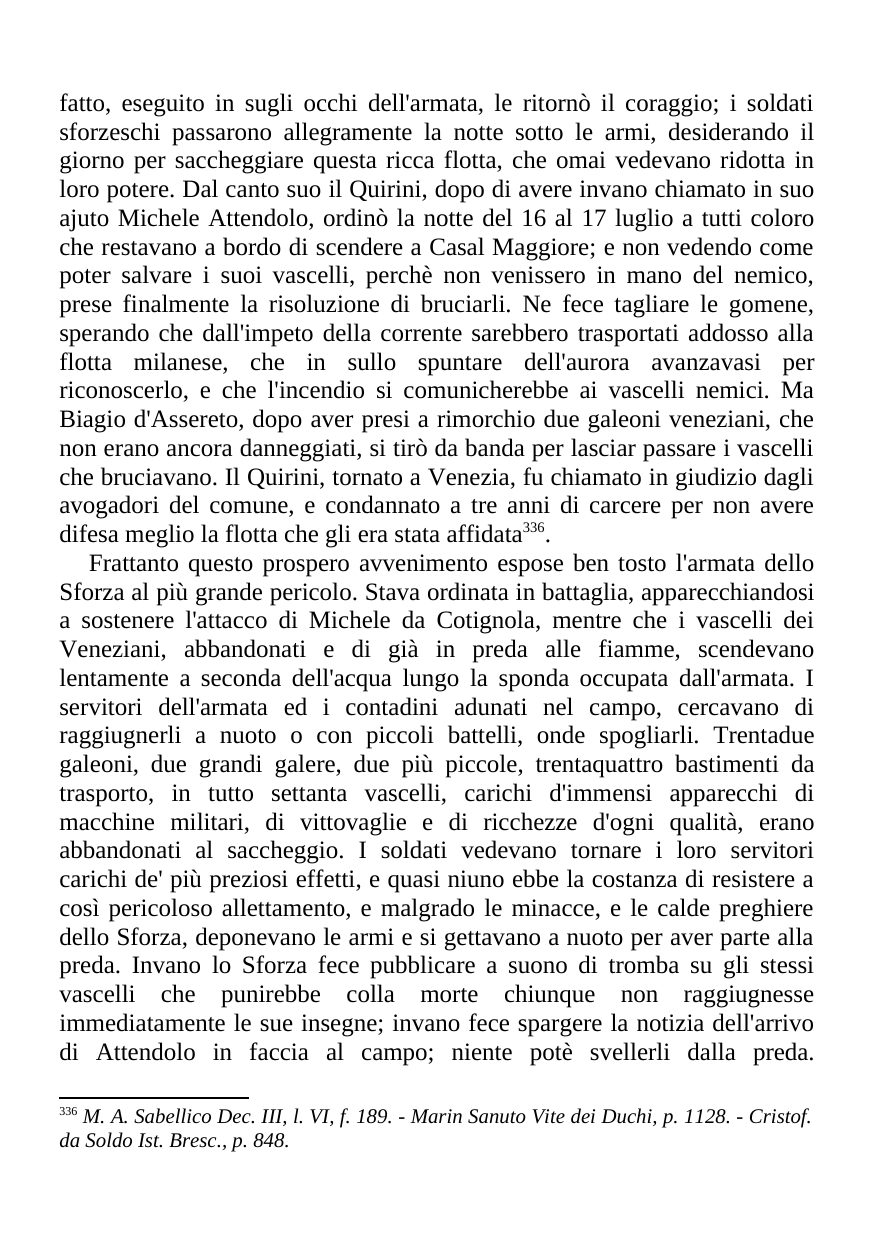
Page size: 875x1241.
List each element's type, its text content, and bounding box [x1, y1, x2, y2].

text M. A. Sabellico Dec. III, l. VI, f. 189. - Marin Sanuto Vite dei Duchi, p. 1128. - Cristof. da Soldo Ist. Bresc., p. 848. [59, 1104, 815, 1152]
text fatto, eseguito in sugli occhi dell'armata, le ritornò il coraggio; i soldati sforzeschi passarono allegramente la notte sotto le armi, desiderando il giorno per saccheggiare questa ricca flotta, che omai vedevano ridotta in loro potere. Dal canto suo il Quirini, dopo di avere invano chiamato in suo ajuto Michele Attendolo, ordinò la notte del 16 al 17 luglio a tutti coloro che restavano a bordo di scendere a Casal Maggiore; e non vedendo come poter salvare i suoi vascelli, perchè non venissero in mano del nemico, prese finalmente la risoluzione di bruciarli. Ne fece tagliare le gomene, sperando che dall'impeto della corrente sarebbero trasportati addosso alla flotta milanese, che in sullo spuntare dell'aurora avanzavasi per riconoscerlo, e che l'incendio si comunicherebbe ai vascelli nemici. Ma Biagio d'Assereto, dopo aver presi a rimorchio due galeoni veneziani, che non erano ancora danneggiati, si tirò da banda per lasciar passare i vascelli che bruciavano. Il Quirini, tornato a Venezia, fu chiamato in giudizio dagli avogadori del comune, e condannato a tre anni di carcere per non avere difesa meglio la flotta che gli era stata affidata. [59, 88, 815, 548]
text Frattanto questo prospero avvenimento espose ben tosto l'armata dello Sforza al più grande pericolo. Stava ordinata in battaglia, apparecchiandosi a sostenere l'attacco di Michele da Cotignola, mentre che i vascelli dei Veneziani, abbandonati e di già in preda alle fiamme, scendevano lentamente a seconda dell'acqua lungo la sponda occupata dall'armata. I servitori dell'armata ed i contadini adunati nel campo, cercavano di raggiugnerli a nuoto o con piccoli battelli, onde spogliarli. Trentadue galeoni, due grandi galere, due più piccole, trentaquattro bastimenti da trasporto, in tutto settanta vascelli, carichi d'immensi apparecchi di macchine militari, di vittovaglie e di ricchezze d'ogni qualità, erano abbandonati al saccheggio. I soldati vedevano tornare i loro servitori carichi de' più preziosi effetti, e quasi niuno ebbe la costanza di resistere a così pericoloso allettamento, e malgrado le minacce, e le calde preghiere dello Sforza, deponevano le armi e si gettavano a nuoto per aver parte alla preda. Invano lo Sforza fece pubblicare a suono di tromba su gli stessi vascelli che punirebbe colla morte chiunque non raggiugnesse immediatamente le sue insegne; invano fece spargere la notizia dell'arrivo di Attendolo in faccia al campo; niente potè svellerli dalla preda. [59, 548, 815, 1065]
